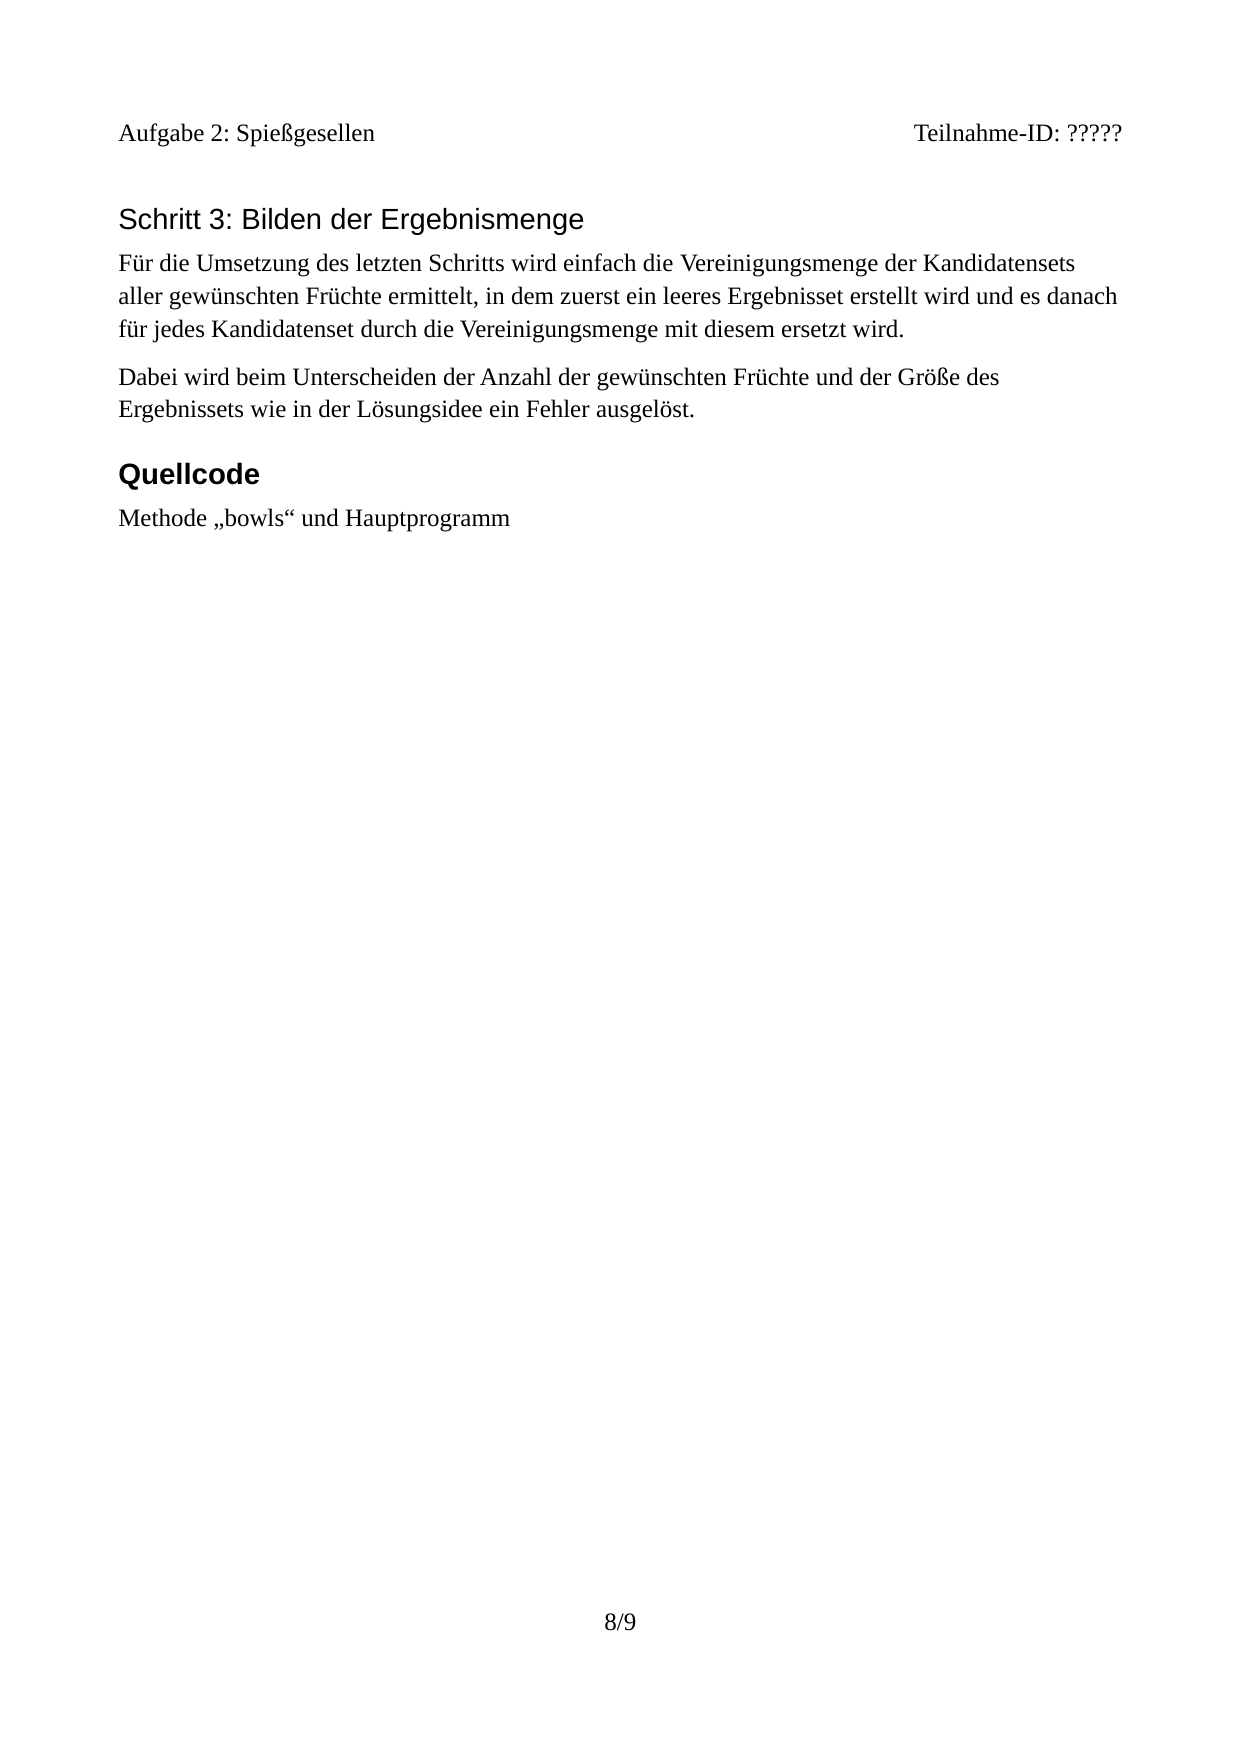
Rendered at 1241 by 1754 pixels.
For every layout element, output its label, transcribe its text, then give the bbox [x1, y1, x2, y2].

text Methode „bowls“ und Hauptprogramm [118, 503, 1122, 532]
subtitle Quellcode [118, 457, 1122, 491]
text Dabei wird beim Unterscheiden der Anzahl der gewünschten Früchte und der Größe des Ergebnissets wie in der Lösungsidee ein Fehler ausgelöst. [118, 362, 1122, 423]
text Für die Umsetzung des letzten Schritts wird einfach die Vereinigungsmenge der Kandidatensets aller gewünschten Früchte ermittelt, in dem zuerst ein leeres Ergebnisset erstellt wird und es danach für jedes Kandidatenset durch die Vereinigungsmenge mit diesem ersetzt wird. [118, 248, 1122, 343]
subtitle Schritt 3: Bilden der Ergebnismenge [118, 202, 1122, 235]
